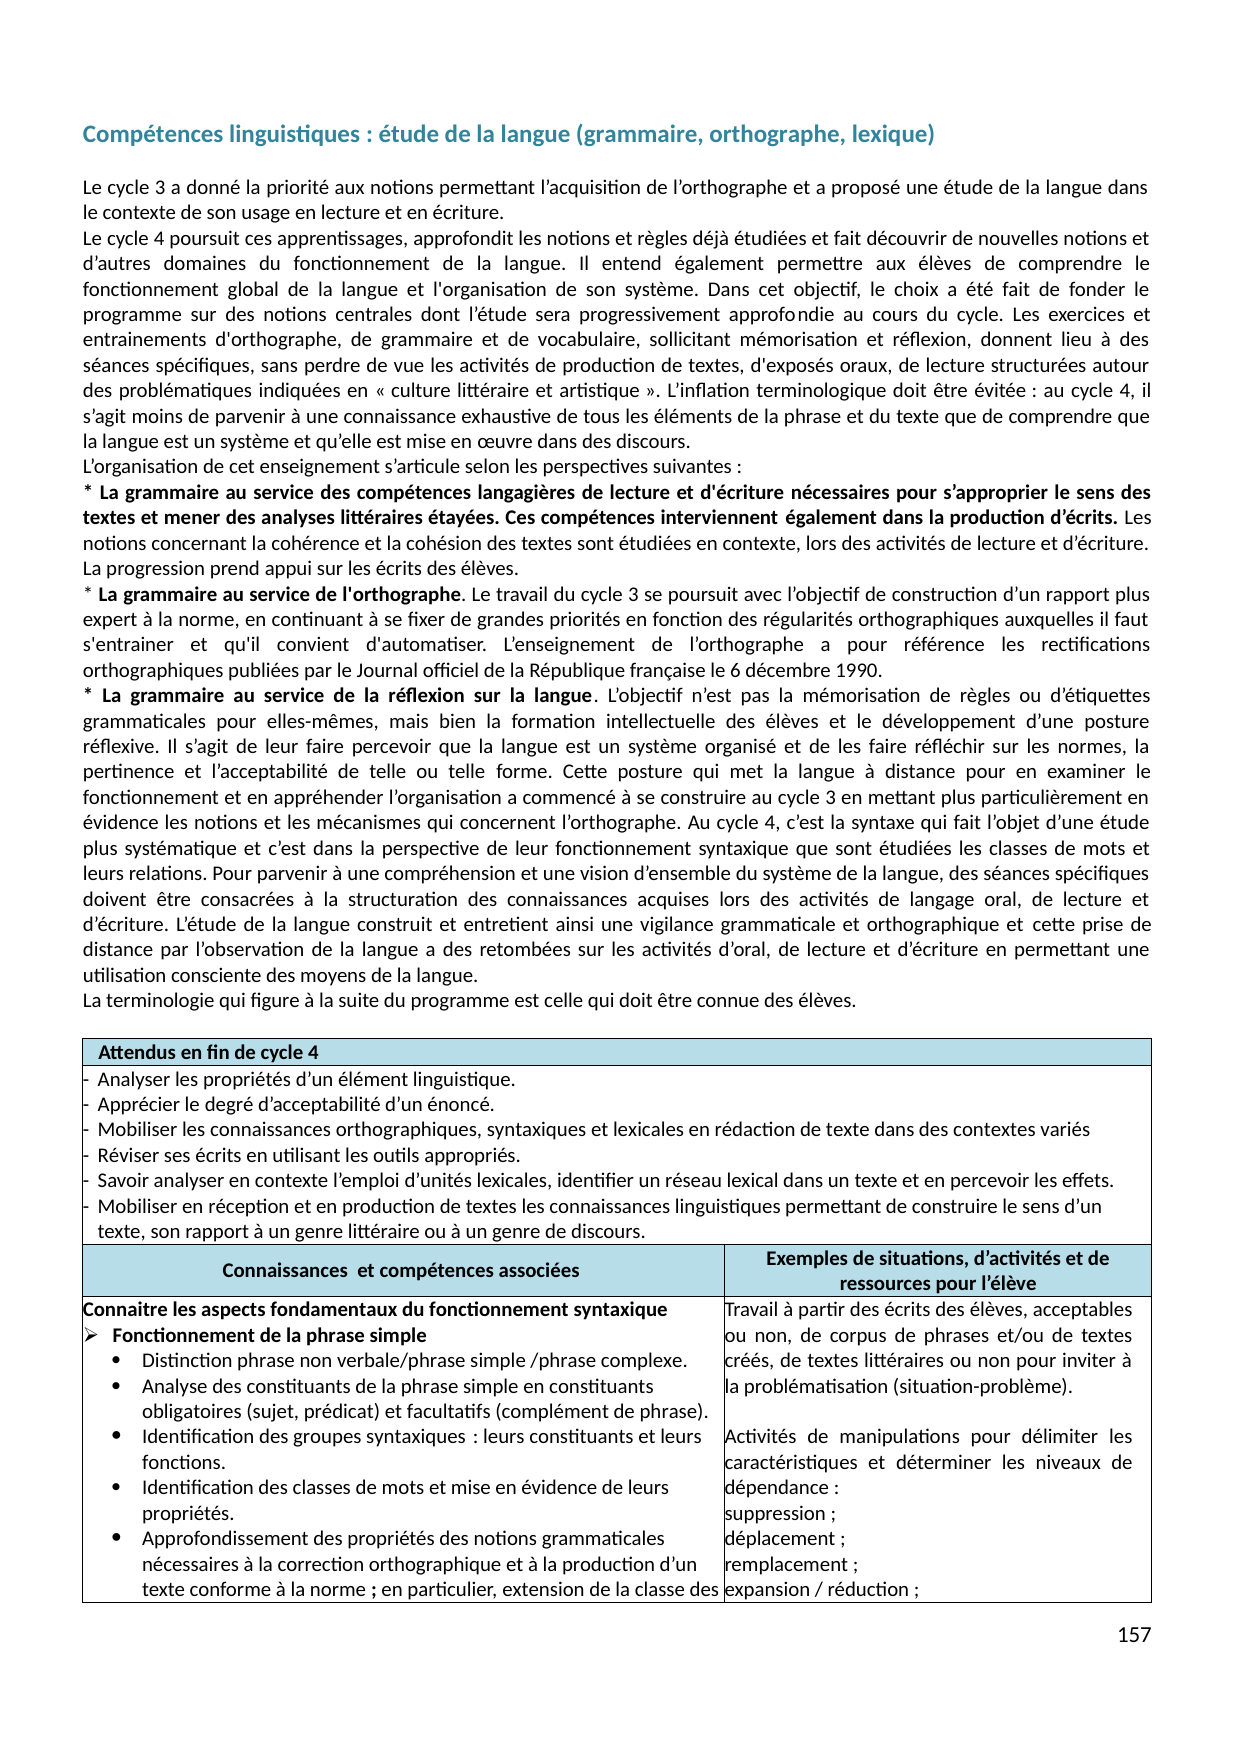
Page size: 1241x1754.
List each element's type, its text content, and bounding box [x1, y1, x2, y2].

text Le cycle 4 poursuit ces apprentissages, approfondit les notions et règles déjà étudiées et fait découvrir de nouvelles notions et d’autres domaines du fonctionnement de la langue. Il entend également permettre aux élèves de comprendre le fonctionnement global de la langue et l'organisation de son système. Dans cet objectif, le choix a été fait de fonder le programme sur des notions centrales dont l’étude sera progressivement approfondie au cours du cycle. Les exercices et entrainements d'orthographe, de grammaire et de vocabulaire, sollicitant mémorisation et réflexion, donnent lieu à des séances spécifiques, sans perdre de vue les activités de production de textes, d'exposés oraux, de lecture structurées autour des problématiques indiquées en « culture littéraire et artistique ». L’inflation terminologique doit être évitée : au cycle 4, il s’agit moins de parvenir à une connaissance exhaustive de tous les éléments de la phrase et du texte que de comprendre que la langue est un système et qu’elle est mise en œuvre dans des discours. [83, 225, 1152, 454]
table_header Attendus en fin de cycle 4 [83, 1039, 1151, 1065]
text Le cycle 3 a donné la priorité aux notions permettant l’acquisition de l’orthographe et a proposé une étude de la langue dans le contexte de son usage en lecture et en écriture. [83, 174, 1152, 225]
table_cell Exemples de situations, d’activités et de ressources pour l’élève [725, 1245, 1151, 1296]
table_cell Travail à partir des écrits des élèves, acceptables ou non, de corpus de phrases et/ou de textes créés, de textes littéraires ou non pour inviter à la problématisation (situation-problème). Activités de manipulations pour délimiter les caractéristiques et déterminer les niveaux de dépendance : suppression ; déplacement ; remplacement ; expansion / réduction ; [725, 1297, 1151, 1602]
table_cell Analyser les propriétés d’un élément linguistique. Apprécier le degré d’acceptabilité d’un énoncé. Mobiliser les connaissances orthographiques, syntaxiques et lexicales en rédaction de texte dans des contextes variés Réviser ses écrits en utilisant les outils appropriés. Savoir analyser en contexte l’emploi d’unités lexicales, identifier un réseau lexical dans un texte et en percevoir les effets. Mobiliser en réception et en production de textes les connaissances linguistiques permettant de construire le sens d’un texte, son rapport à un genre littéraire ou à un genre de discours. [83, 1066, 1151, 1244]
table_cell Connaissances et compétences associées [83, 1245, 724, 1296]
text L’organisation de cet enseignement s’articule selon les perspectives suivantes : [83, 454, 1152, 479]
text * La grammaire au service de la réflexion sur la langue. L’objectif n’est pas la mémorisation de règles ou d’étiquettes grammaticales pour elles-mêmes, mais bien la formation intellectuelle des élèves et le développement d’une posture réflexive. Il s’agit de leur faire percevoir que la langue est un système organisé et de les faire réfléchir sur les normes, la pertinence et l’acceptabilité de telle ou telle forme. Cette posture qui met la langue à distance pour en examiner le fonctionnement et en appréhender l’organisation a commencé à se construire au cycle 3 en mettant plus particulièrement en évidence les notions et les mécanismes qui concernent l’orthographe. Au cycle 4, c’est la syntaxe qui fait l’objet d’une étude plus systématique et c’est dans la perspective de leur fonctionnement syntaxique que sont étudiées les classes de mots et leurs relations. Pour parvenir à une compréhension et une vision d’ensemble du système de la langue, des séances spécifiques doivent être consacrées à la structuration des connaissances acquises lors des activités de langage oral, de lecture et d’écriture. L’étude de la langue construit et entretient ainsi une vigilance grammaticale et orthographique et cette prise de distance par l’observation de la langue a des retombées sur les activités d’oral, de lecture et d’écriture en permettant une utilisation consciente des moyens de la langue. [83, 682, 1152, 987]
text La terminologie qui figure à la suite du programme est celle qui doit être connue des élèves. [83, 987, 1152, 1013]
text * La grammaire au service des compétences langagières de lecture et d'écriture nécessaires pour s’approprier le sens des textes et mener des analyses littéraires étayées. Ces compétences interviennent également dans la production d’écrits. Les notions concernant la cohérence et la cohésion des textes sont étudiées en contexte, lors des activités de lecture et d’écriture. La progression prend appui sur les écrits des élèves. [83, 479, 1152, 581]
text * La grammaire au service de l'orthographe. Le travail du cycle 3 se poursuit avec l’objectif de construction d’un rapport plus expert à la norme, en continuant à se fixer de grandes priorités en fonction des régularités orthographiques auxquelles il faut s'entrainer et qu'il convient d'automatiser. L’enseignement de l’orthographe a pour référence les rectifications orthographiques publiées par le Journal officiel de la République française le 6 décembre 1990. [83, 581, 1152, 682]
text Compétences linguistiques : étude de la langue (grammaire, orthographe, lexique) [83, 118, 1152, 149]
table_cell Connaitre les aspects fondamentaux du fonctionnement syntaxique Fonctionnement de la phrase simple Distinction phrase non verbale/phrase simple /phrase complexe. Analyse des constituants de la phrase simple en constituants obligatoires (sujet, prédicat) et facultatifs (complément de phrase). Identification des groupes syntaxiques : leurs constituants et leurs fonctions. Identification des classes de mots et mise en évidence de leurs propriétés. Approfondissement des propriétés des notions grammaticales nécessaires à la correction orthographique et à la production d’un texte conforme à la norme ; en particulier, extension de la classe des [83, 1297, 724, 1602]
